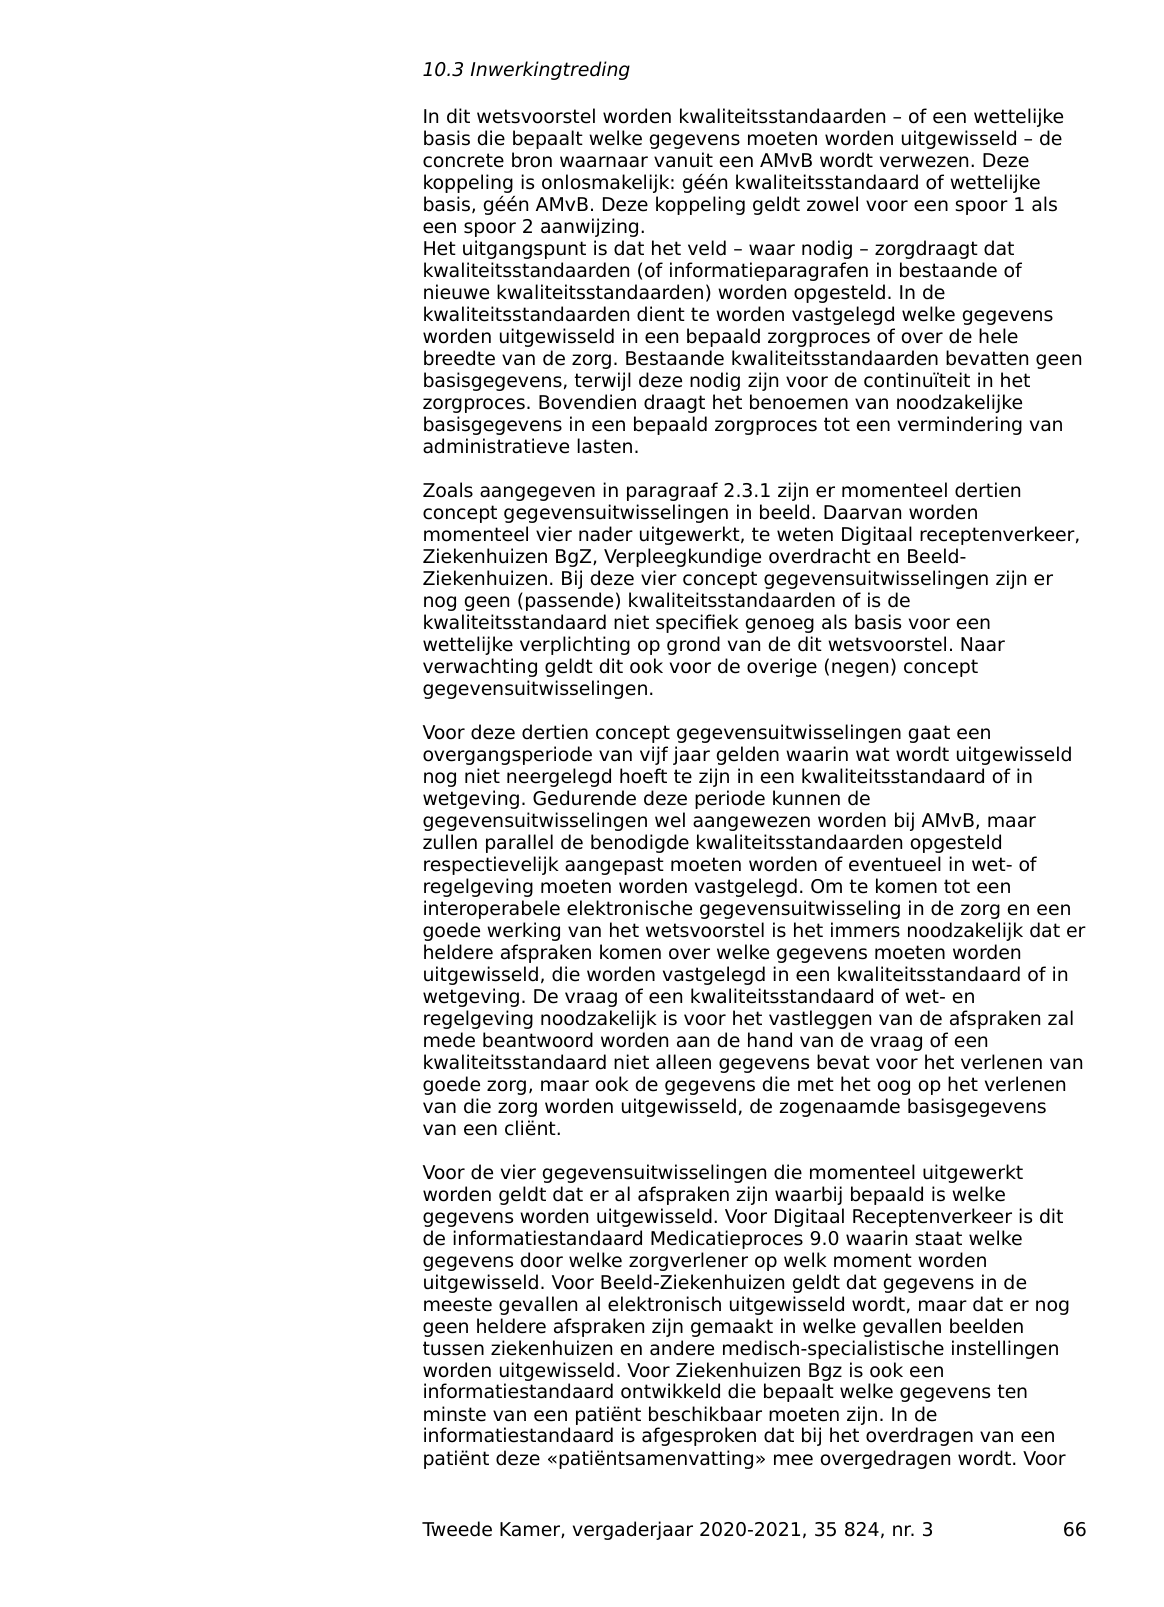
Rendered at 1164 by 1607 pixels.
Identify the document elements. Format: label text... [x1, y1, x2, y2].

subtitle 10.3 Inwerkingtreding [422, 59, 1087, 81]
text Voor deze dertien concept gegevensuitwisselingen gaat een overgangsperiode van vijf jaar gelden waarin wat wordt uitgewisseld nog niet neergelegd hoeft te zijn in een kwaliteitsstandaard of in wetgeving. Gedurende deze periode kunnen de gegevensuitwisselingen wel aangewezen worden bij AMvB, maar zullen parallel de benodigde kwaliteitsstandaarden opgesteld respectievelijk aangepast moeten worden of eventueel in wet- of regelgeving moeten worden vastgelegd. Om te komen tot een interoperabele elektronische gegevensuitwisseling in de zorg en een goede werking van het wetsvoorstel is het immers noodzakelijk dat er heldere afspraken komen over welke gegevens moeten worden uitgewisseld, die worden vastgelegd in een kwaliteitsstandaard of in wetgeving. De vraag of een kwaliteitsstandaard of wet- en regelgeving noodzakelijk is voor het vastleggen van de afspraken zal mede beantwoord worden aan de hand van de vraag of een kwaliteitsstandaard niet alleen gegevens bevat voor het verlenen van goede zorg, maar ook de gegevens die met het oog op het verlenen van die zorg worden uitgewisseld, de zogenaamde basisgegevens van een cliënt. [422, 722, 1087, 1139]
text Voor de vier gegevensuitwisselingen die momenteel uitgewerkt worden geldt dat er al afspraken zijn waarbij bepaald is welke gegevens worden uitgewisseld. Voor Digitaal Receptenverkeer is dit de informatiestandaard Medicatieproces 9.0 waarin staat welke gegevens door welke zorgverlener op welk moment worden uitgewisseld. Voor Beeld-Ziekenhuizen geldt dat gegevens in de meeste gevallen al elektronisch uitgewisseld wordt, maar dat er nog geen heldere afspraken zijn gemaakt in welke gevallen beelden tussen ziekenhuizen en andere medisch-specialistische instellingen worden uitgewisseld. Voor Ziekenhuizen Bgz is ook een informatiestandaard ontwikkeld die bepaalt welke gegevens ten minste van een patiënt beschikbaar moeten zijn. In de informatiestandaard is afgesproken dat bij het overdragen van een patiënt deze «patiëntsamenvatting» mee overgedragen wordt. Voor [422, 1162, 1087, 1469]
text In dit wetsvoorstel worden kwaliteitsstandaarden – of een wettelijke basis die bepaalt welke gegevens moeten worden uitgewisseld – de concrete bron waarnaar vanuit een AMvB wordt verwezen. Deze koppeling is onlosmakelijk: géén kwaliteitsstandaard of wettelijke basis, géén AMvB. Deze koppeling geldt zowel voor een spoor 1 als een spoor 2 aanwijzing. [422, 106, 1087, 238]
text Het uitgangspunt is dat het veld – waar nodig – zorgdraagt dat kwaliteitsstandaarden (of informatieparagrafen in bestaande of nieuwe kwaliteitsstandaarden) worden opgesteld. In de kwaliteitsstandaarden dient te worden vastgelegd welke gegevens worden uitgewisseld in een bepaald zorgproces of over de hele breedte van de zorg. Bestaande kwaliteitsstandaarden bevatten geen basisgegevens, terwijl deze nodig zijn voor de continuïteit in het zorgproces. Bovendien draagt het benoemen van noodzakelijke basisgegevens in een bepaald zorgproces tot een vermindering van administratieve lasten. [422, 238, 1087, 458]
text Zoals aangegeven in paragraaf 2.3.1 zijn er momenteel dertien concept gegevensuitwisselingen in beeld. Daarvan worden momenteel vier nader uitgewerkt, te weten Digitaal receptenverkeer, Ziekenhuizen BgZ, Verpleegkundige overdracht en Beeld-Ziekenhuizen. Bij deze vier concept gegevensuitwisselingen zijn er nog geen (passende) kwaliteitsstandaarden of is de kwaliteitsstandaard niet specifiek genoeg als basis voor een wettelijke verplichting op grond van de dit wetsvoorstel. Naar verwachting geldt dit ook voor de overige (negen) concept gegevensuitwisselingen. [422, 480, 1087, 700]
